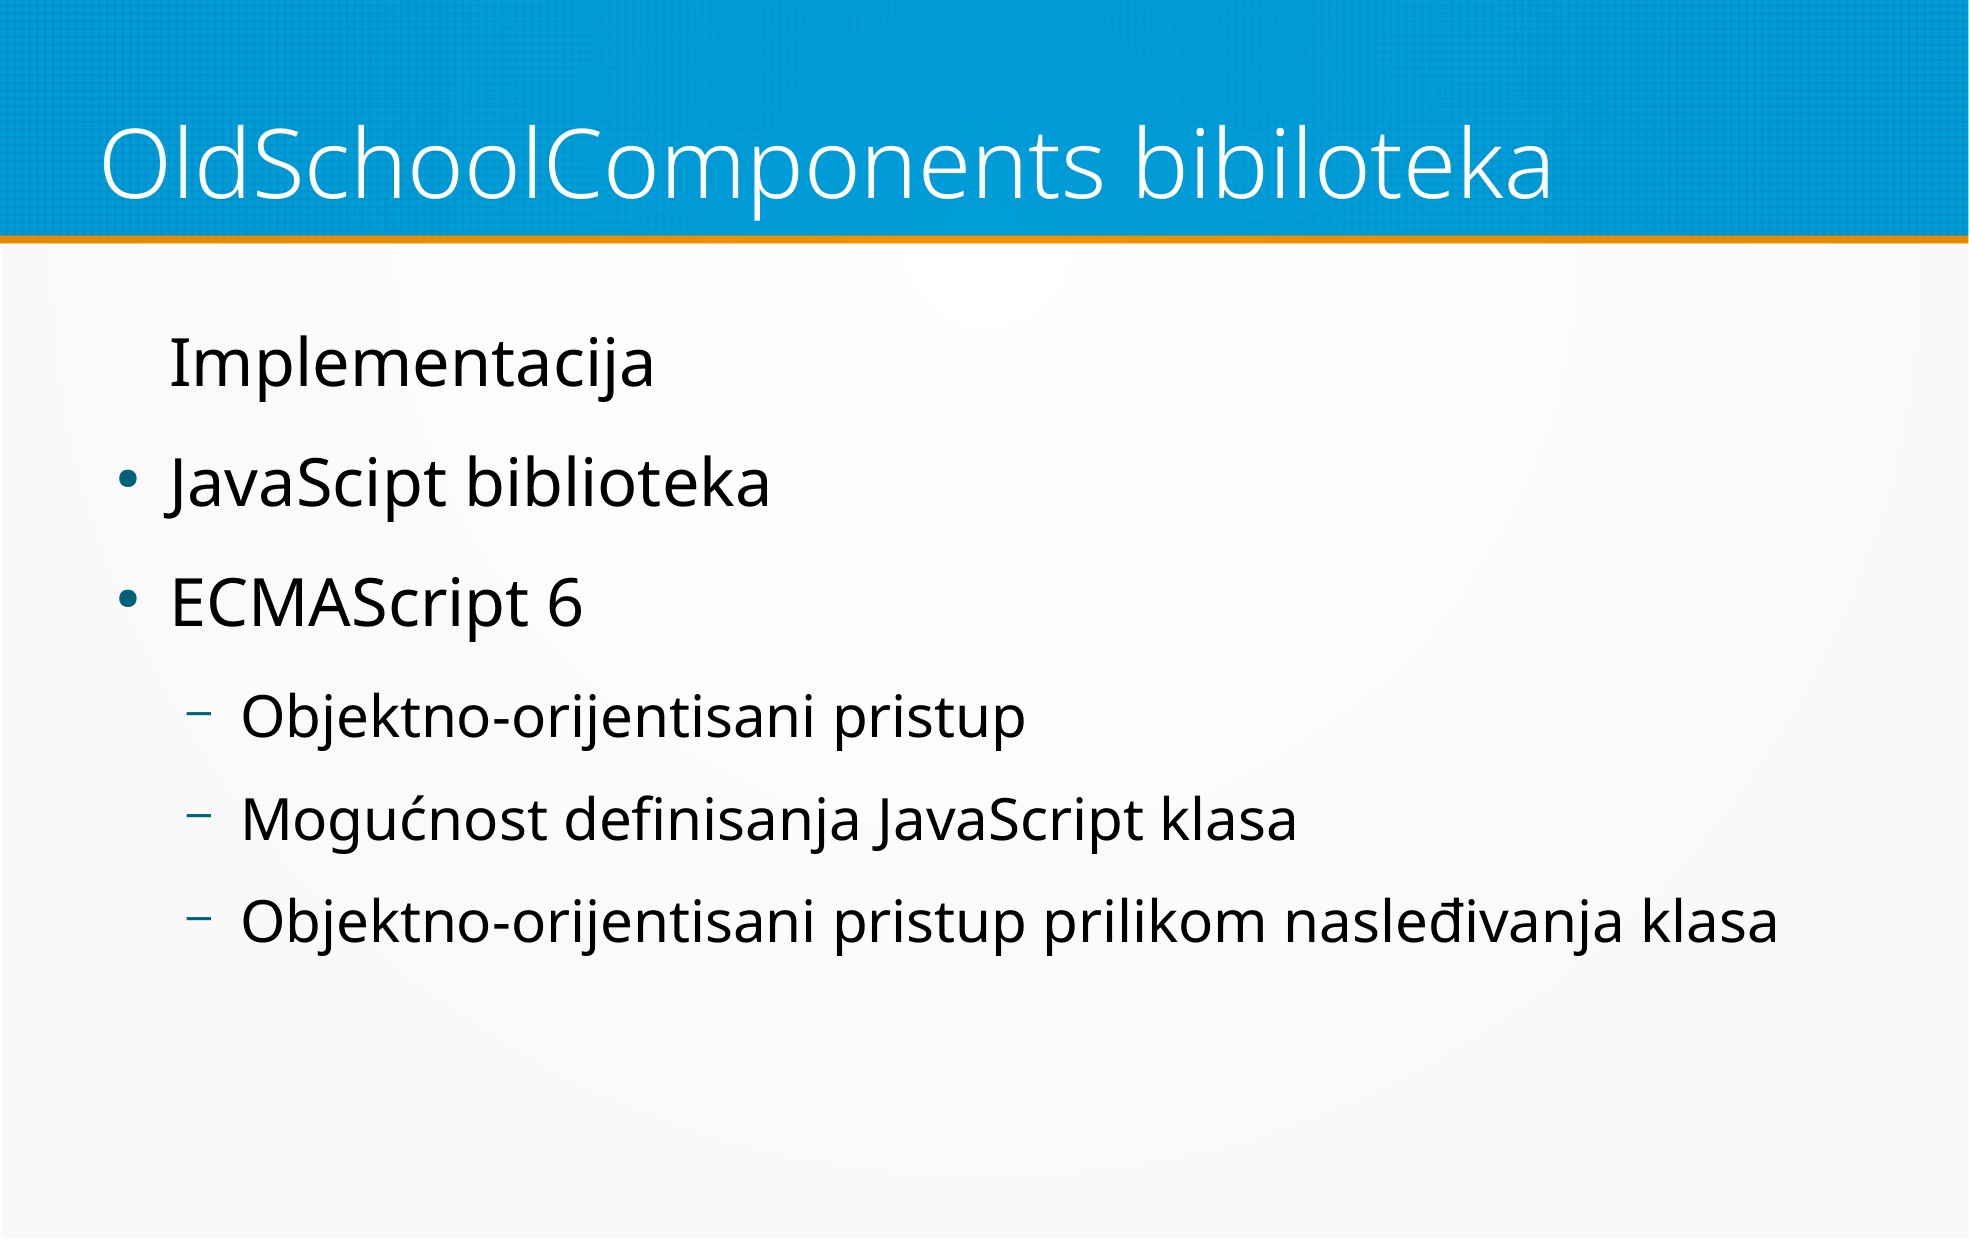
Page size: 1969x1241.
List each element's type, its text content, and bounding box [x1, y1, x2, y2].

list Implementacija JavaScipt biblioteka ECMAScript 6 Objektno-orijentisani pristup Mogućnost definisanja JavaScript klasa Objektno-orijentisani pristup prilikom nasleđivanja klasa [98, 315, 1861, 1081]
title OldSchoolComponents bibiloteka [98, 19, 1870, 227]
picture [0, 236, 1969, 1241]
